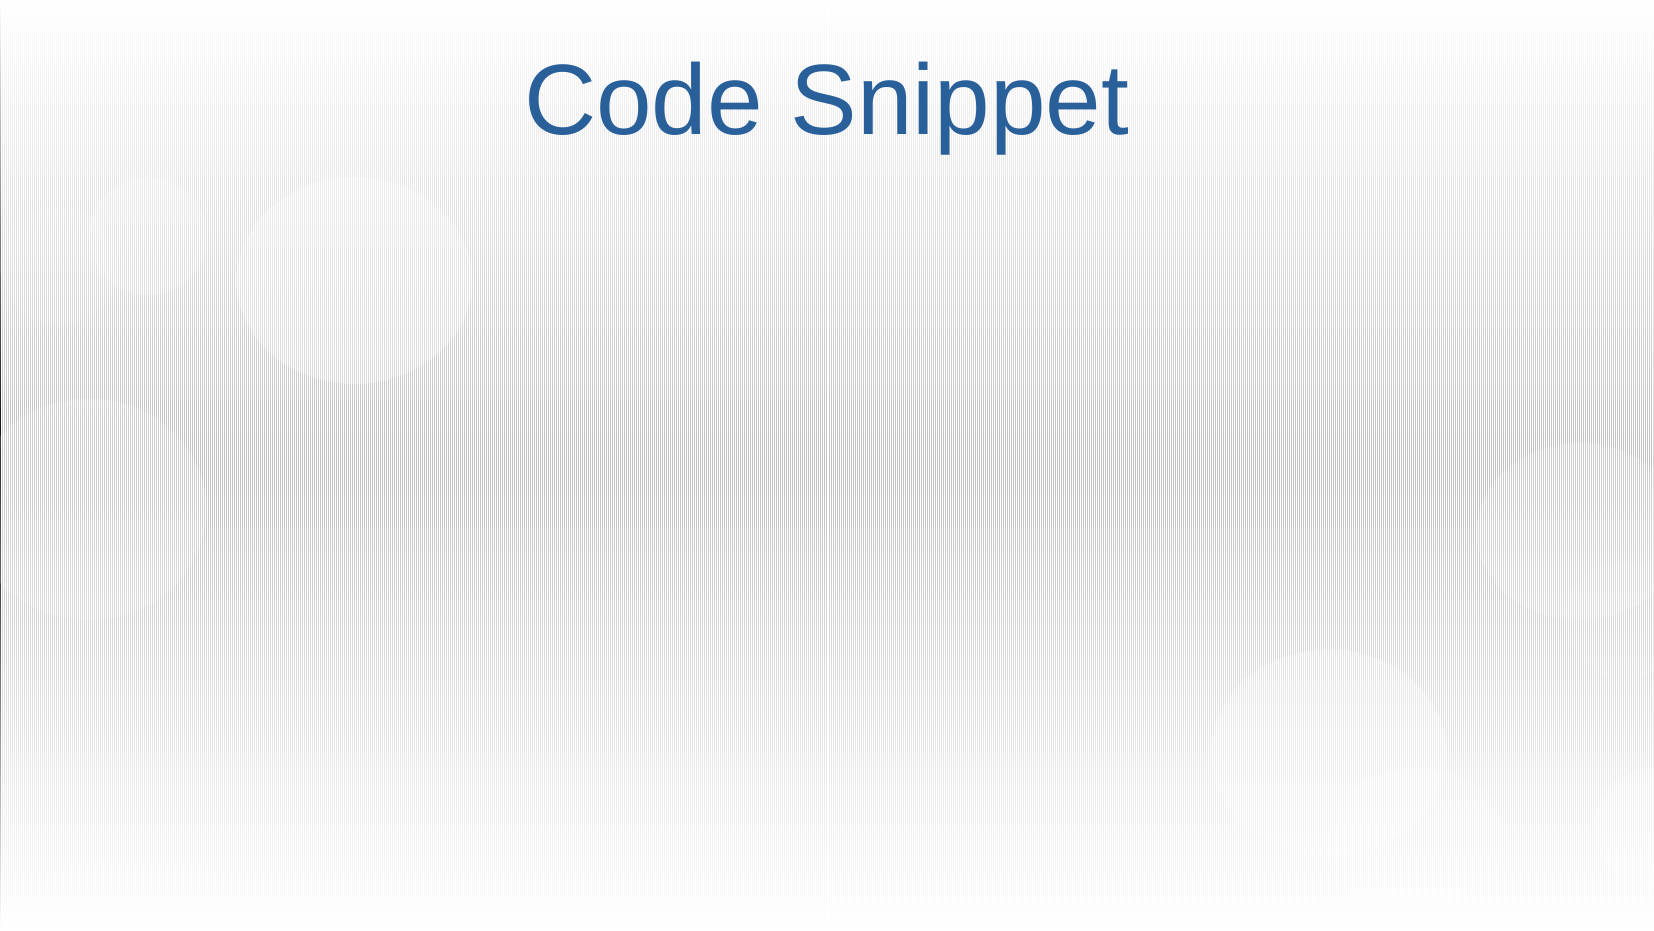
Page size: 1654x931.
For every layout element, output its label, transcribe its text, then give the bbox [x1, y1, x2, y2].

title Code Snippet [88, 44, 1565, 157]
